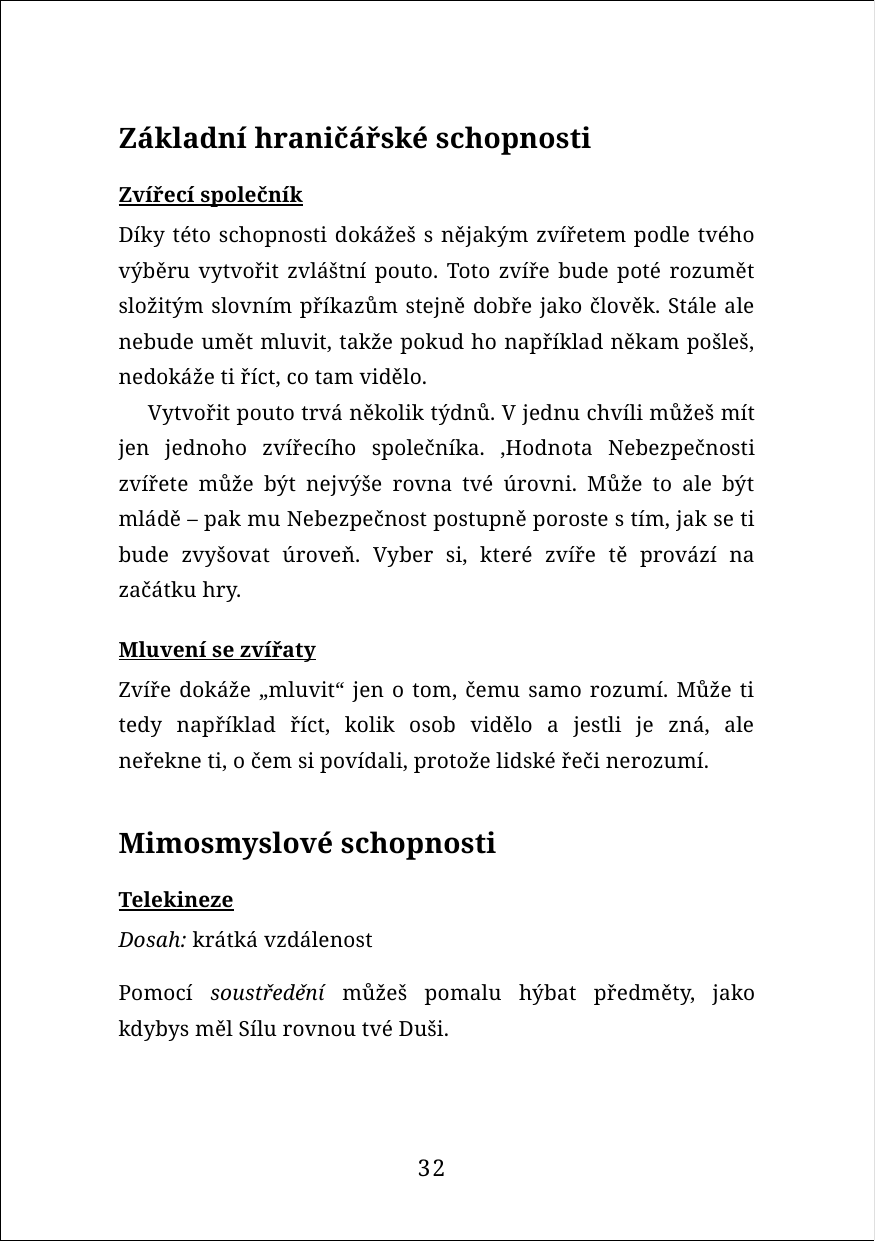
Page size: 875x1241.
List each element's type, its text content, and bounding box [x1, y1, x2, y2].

subtitle Mimosmyslové schopnosti [118, 823, 756, 861]
text Pomocí soustředění můžeš pomalu hýbat předměty, jako kdybys měl Sílu rovnou tvé Duši. [118, 978, 756, 1042]
subtitle Zvířecí společník [118, 180, 756, 209]
subtitle Základní hraničářské schopnosti [118, 118, 756, 157]
text Dosah: krátká vzdálenost [118, 925, 756, 953]
text Díky této schopnosti dokážeš s nějakým zvířetem podle tvého výběru vytvořit zvláštní pouto. Toto zvíře bude poté rozumět složitým slovním příkazům stejně dobře jako člověk. Stále ale nebude umět mluvit, takže pokud ho například někam pošleš, nedokáže ti říct, co tam vidělo. Vytvořit pouto trvá několik týdnů. V jednu chvíli můžeš mít jen jednoho zvířecího společníka. ‚Hodnota Nebezpečnosti zvířete může být nejvýše rovna tvé úrovni. Může to ale být mládě – pak mu Nebezpečnost postupně poroste s tím, jak se ti bude zvyšovat úroveň. Vyber si, které zvíře tě provází na začátku hry. [118, 220, 756, 604]
subtitle Telekineze [118, 885, 756, 913]
subtitle Mluvení se zvířaty [118, 635, 756, 663]
text Zvíře dokáže „mluvit“ jen o tom, čemu samo rozumí. Může ti tedy například říct, kolik osob vidělo a jestli je zná, ale neřekne ti, o čem si povídali, protože lidské řeči nerozumí. [118, 675, 756, 774]
